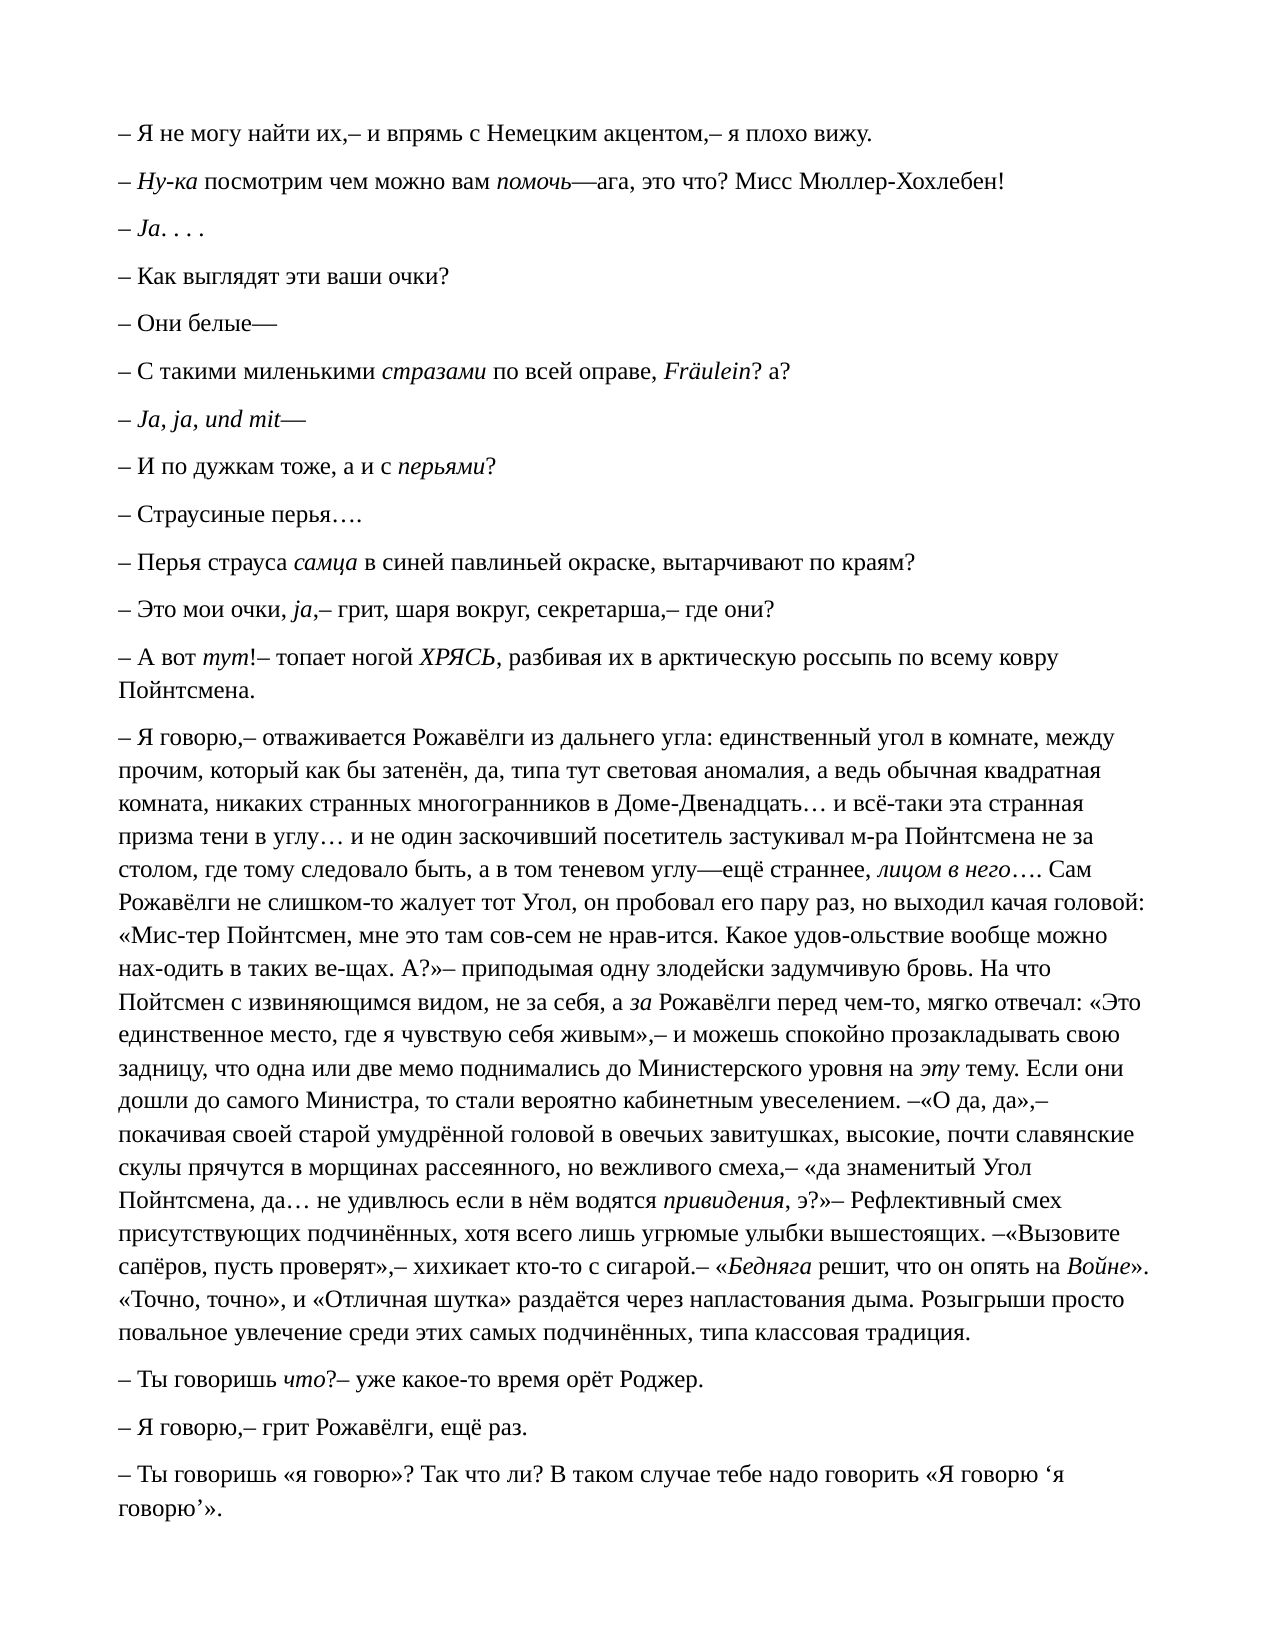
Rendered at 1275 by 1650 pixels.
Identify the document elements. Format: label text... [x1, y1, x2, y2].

text – Ты говоришь «я говорю»? Так что ли? В таком случае тебе надо говорить «Я говорю ‘я говорю’». [118, 1459, 1157, 1521]
text – Ты говоришь что?– уже какое-то время орёт Роджер. [118, 1364, 1157, 1393]
text – Ja. . . . [118, 213, 1157, 242]
text – Я говорю,– грит Рожавёлги, ещё раз. [118, 1412, 1157, 1441]
text – И по дужкам тоже, а и c перьями? [118, 451, 1157, 480]
text – С такими миленькими стразами по всей оправе, Fräulein? а? [118, 356, 1157, 385]
text – Как выглядят эти ваши очки? [118, 261, 1157, 290]
text – Я не могу найти их,– и впрямь с Немецким акцентом,– я плохо вижу. [118, 118, 1157, 147]
text – Ja, ja, und mit— [118, 404, 1157, 432]
text – Страусиные перья…. [118, 499, 1157, 528]
text – Ну-ка посмотрим чем можно вам помочь—ага, это что? Мисс Мюллер-Хохлебен! [118, 166, 1157, 194]
text – Они белые— [118, 308, 1157, 337]
text – Это мои очки, ja,– грит, шаря вокруг, секретарша,– где они? [118, 594, 1157, 623]
text – Перья страуса самца в синей павлиньей окраске, вытарчивают по краям? [118, 547, 1157, 575]
text – А вот тут!– топает ногой ХРЯСЬ, разбивая их в арктическую россыпь по всему ковру Пойнтсмена. [118, 642, 1157, 703]
text – Я говорю,– отваживается Рожавёлги из дальнего угла: единственный угол в комнате, между прочим, который как бы затенён, да, типа тут световая аномалия, а ведь обычная квадратная комната, никаких странных многогранников в Доме-Двенадцать… и всё-таки эта странная призма тени в углу… и не один заскочивший посетитель застукивал м-ра Пойнтсмена не за столом, где тому следовало быть, а в том теневом углу—ещё страннее, лицом в него…. Сам Рожавёлги не слишком-то жалует тот Угол, он пробовал его пару раз, но выходил качая головой: «Мис-тер Пойнтсмен, мне это там сов-сем не нрав-ится. Какое удов-ольствие вообще можно нах-одить в таких ве-щах. А?»– приподымая одну злодейски задумчивую бровь. На что Пойтсмен с извиняющимся видом, не за себя, а за Рожавёлги перед чем-то, мягко отвечал: «Это единственное место, где я чувствую себя живым»,– и можешь спокойно прозакладывать свою задницу, что одна или две мемо поднимались до Министерского уровня на эту тему. Если они дошли до самого Министра, то стали вероятно кабинетным увеселением. –«О да, да»,– покачивая своей старой умудрённой головой в овечьих завитушках, высокие, почти славянские скулы прячутся в морщинах рассеянного, но вежливого смеха,– «да знаменитый Угол Пойнтсмена, да… не удивлюсь если в нём водятся привидения, э?»– Рефлективный смех присутствующих подчинённых, хотя всего лишь угрюмые улыбки вышестоящих. –«Вызовите сапёров, пусть проверят»,– хихикает кто-то с сигарой.– «Бедняга решит, что он опять на Войне». «Точно, точно», и «Отличная шутка» раздаётся через напластования дыма. Розыгрыши просто повальное увлечение среди этих самых подчинённых, типа классовая традиция. [118, 722, 1157, 1346]
